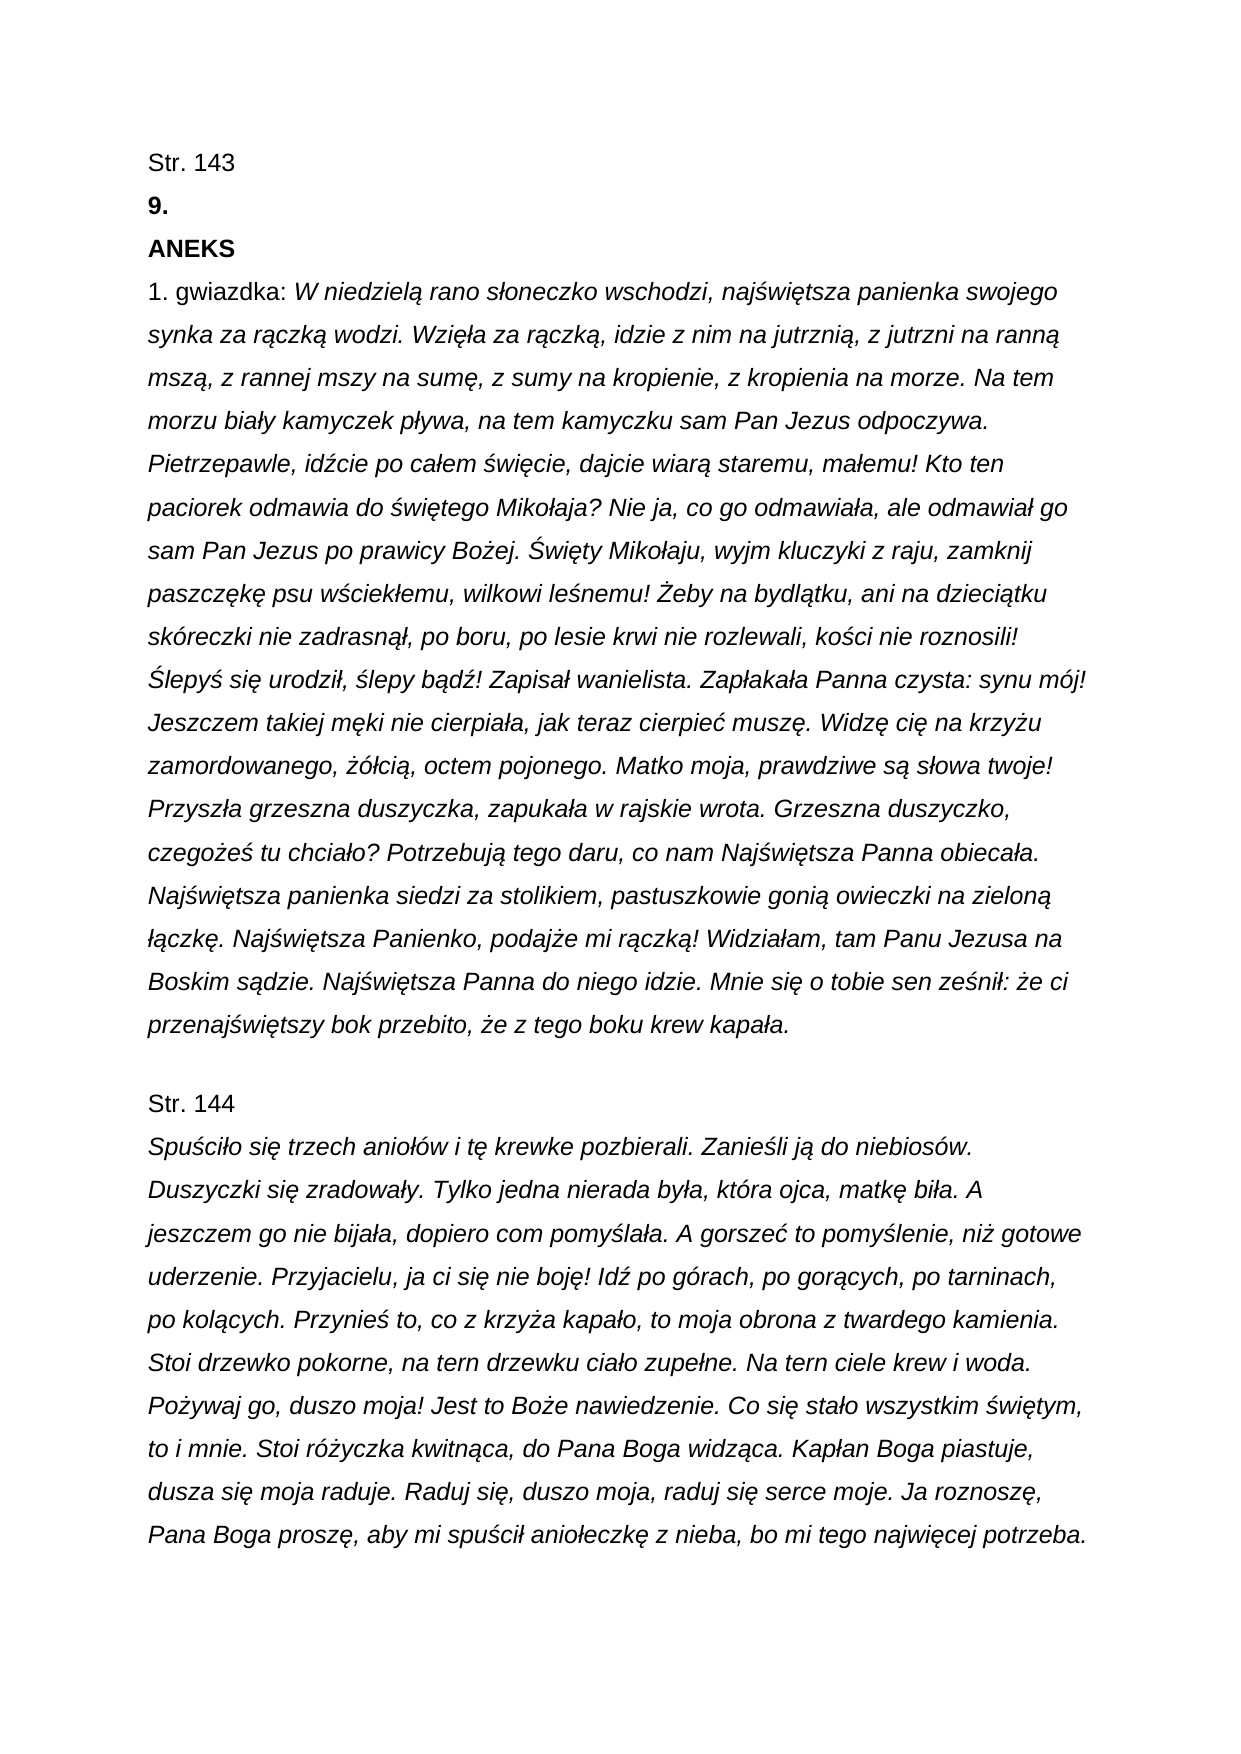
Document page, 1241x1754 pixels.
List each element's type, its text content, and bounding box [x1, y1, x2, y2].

text Str. 143 [148, 148, 1093, 176]
text 1. gwiazdka: W niedzielą rano słoneczko wschodzi, najświętsza panienka swojego synka za rączką wodzi. Wzięła za rączką, idzie z nim na jutrznią, z jutrzni na ranną mszą, z rannej mszy na sumę, z sumy na kropienie, z kropienia na morze. Na tem morzu biały kamyczek pływa, na tem kamyczku sam Pan Jezus odpoczywa. Pietrzepawle, idźcie po całem święcie, dajcie wiarą staremu, małemu! Kto ten paciorek odmawia do świętego Mikołaja? Nie ja, co go odmawiała, ale odmawiał go sam Pan Jezus po prawicy Bożej. Święty Mikołaju, wyjm kluczyki z raju, zamknij paszczękę psu wściekłemu, wilkowi leśnemu! Żeby na bydlątku, ani na dzieciątku skóreczki nie zadrasnął, po boru, po lesie krwi nie rozlewali, kości nie roznosili! Ślepyś się urodził, ślepy bądź! Zapisał wanielista. Zapłakała Panna czysta: synu mój! Jeszczem takiej męki nie cierpiała, jak teraz cierpieć muszę. Widzę cię na krzyżu zamordowanego, żółcią, octem pojonego. Matko moja, prawdziwe są słowa twoje! Przyszła grzeszna duszyczka, zapukała w rajskie wrota. Grzeszna duszyczko, czegożeś tu chciało? Potrzebują tego daru, co nam Najświętsza Panna obiecała. Najświętsza panienka siedzi za stolikiem, pastuszkowie gonią owieczki na zieloną łączkę. Najświętsza Panienko, podajże mi rączką! Widziałam, tam Panu Jezusa na Boskim sądzie. Najświętsza Panna do niego idzie. Mnie się o tobie sen ześnił: że ci przenajświętszy bok przebito, że z tego boku krew kapała. [148, 277, 1093, 1039]
subtitle ANEKS [148, 234, 1093, 263]
text Str. 144 [148, 1089, 1093, 1118]
text Spuściło się trzech aniołów i tę krewke pozbierali. Zanieśli ją do niebiosów. Duszyczki się zradowały. Tylko jedna nierada była, która ojca, matkę biła. A jeszczem go nie bijała, dopiero com pomyślała. A gorszeć to pomyślenie, niż gotowe uderzenie. Przyjacielu, ja ci się nie boję! Idź po górach, po gorących, po tarninach, po kolących. Przynieś to, co z krzyża kapało, to moja obrona z twardego kamienia. Stoi drzewko pokorne, na tern drzewku ciało zupełne. Na tern ciele krew i woda. Pożywaj go, duszo moja! Jest to Boże nawiedzenie. Co się stało wszystkim świętym, to i mnie. Stoi różyczka kwitnąca, do Pana Boga widząca. Kapłan Boga piastuje, dusza się moja raduje. Raduj się, duszo moja, raduj się serce moje. Ja roznoszę, Pana Boga proszę, aby mi spuścił aniołeczkę z nieba, bo mi tego najwięcej potrzeba. [148, 1132, 1093, 1549]
text 9. [148, 191, 1093, 219]
